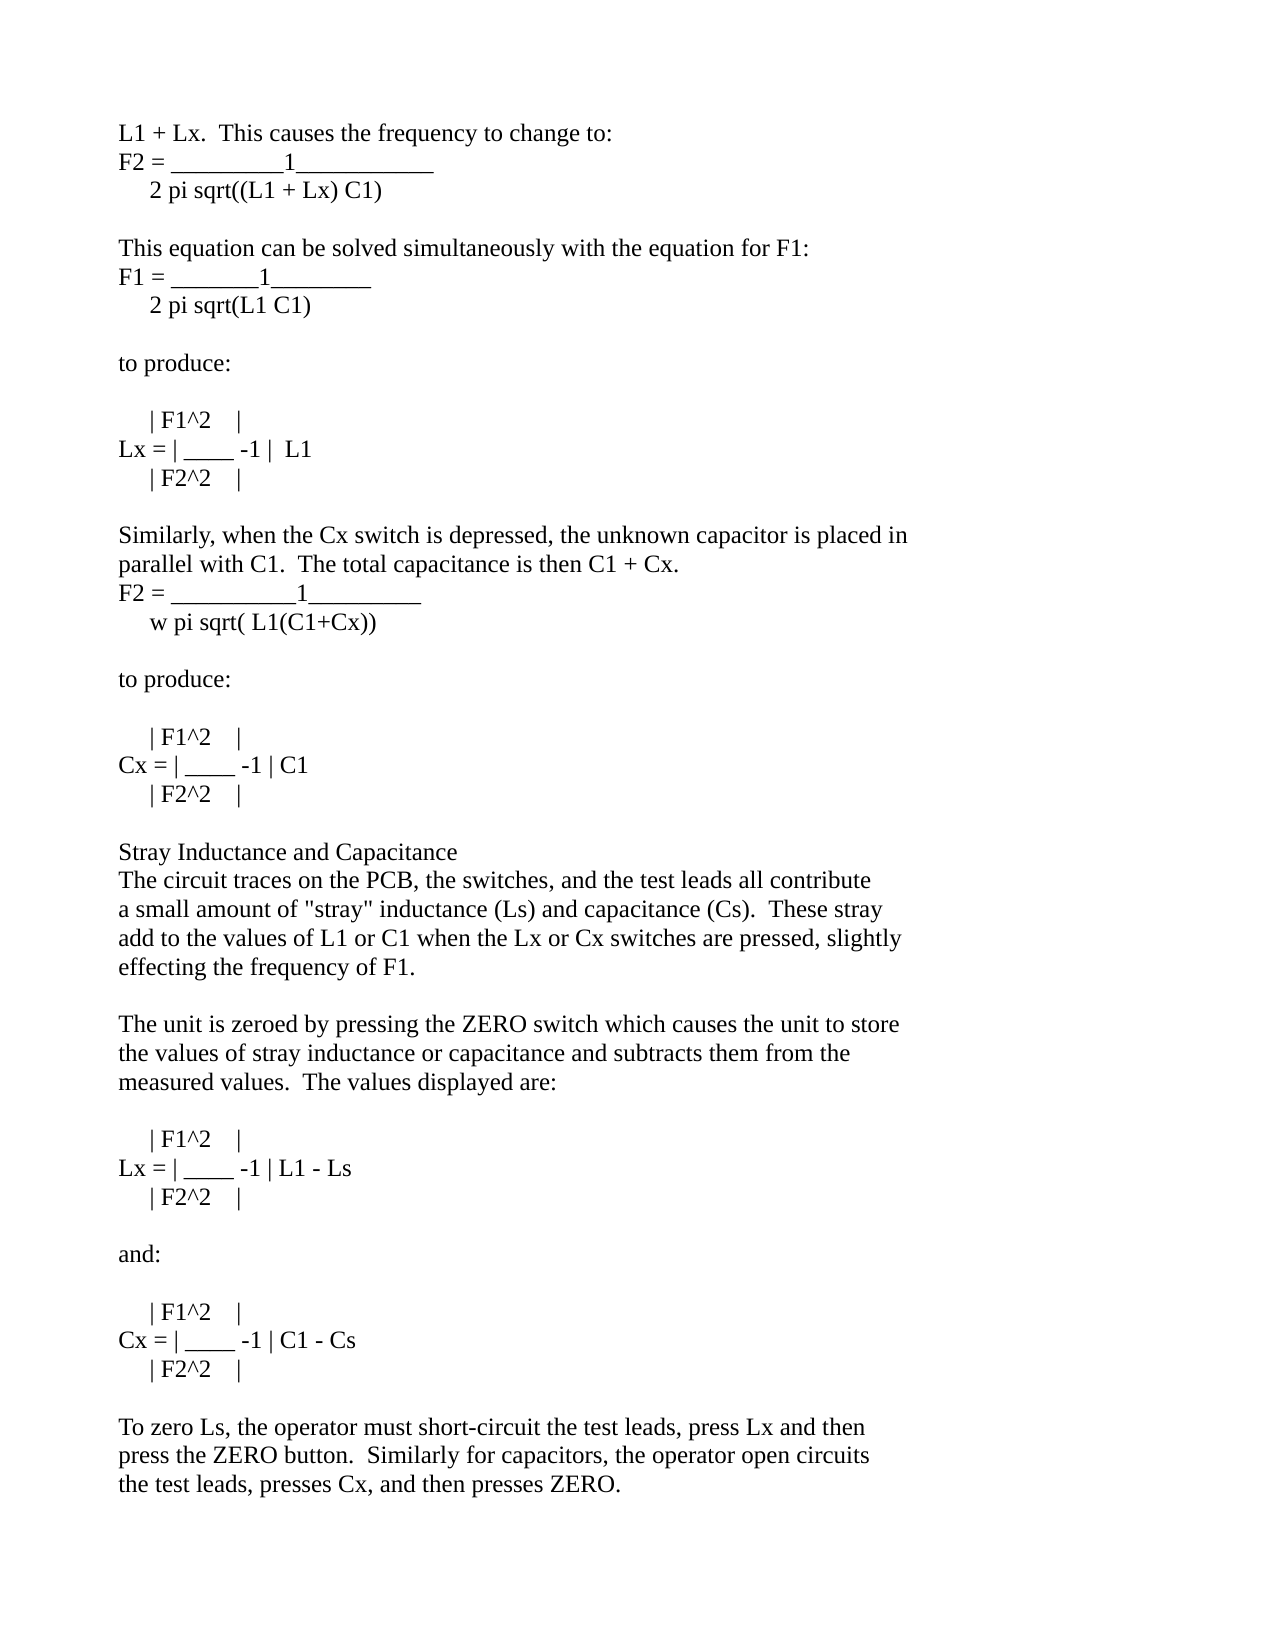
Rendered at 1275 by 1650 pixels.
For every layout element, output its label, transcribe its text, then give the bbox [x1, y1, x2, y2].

text | F1^2 | [118, 406, 1157, 434]
text 2 pi sqrt(L1 C1) [118, 291, 1157, 319]
text and: [118, 1239, 1157, 1268]
text Stray Inductance and Capacitance [118, 837, 1157, 866]
text the test leads, presses Cx, and then presses ZERO. [118, 1469, 1157, 1498]
text | F2^2 | [118, 1354, 1157, 1383]
text Lx = | ____ -1 | L1 - Ls [118, 1153, 1157, 1182]
text Similarly, when the Cx switch is depressed, the unknown capacitor is placed in [118, 521, 1157, 549]
text the values of stray inductance or capacitance and subtracts them from the [118, 1038, 1157, 1067]
text press the ZERO button. Similarly for capacitors, the operator open circuits [118, 1441, 1157, 1469]
text | F1^2 | [118, 1297, 1157, 1326]
text The circuit traces on the PCB, the switches, and the test leads all contribute [118, 866, 1157, 894]
text F1 = _______1________ [118, 262, 1157, 291]
text This equation can be solved simultaneously with the equation for F1: [118, 233, 1157, 262]
text Cx = | ____ -1 | C1 - Cs [118, 1326, 1157, 1354]
text w pi sqrt( L1(C1+Cx)) [118, 607, 1157, 636]
text | F2^2 | [118, 779, 1157, 808]
text L1 + Lx. This causes the frequency to change to: [118, 118, 1157, 147]
text Cx = | ____ -1 | C1 [118, 751, 1157, 779]
text | F1^2 | [118, 722, 1157, 751]
text to produce: [118, 348, 1157, 377]
text F2 = _________1___________ [118, 147, 1157, 176]
text Lx = | ____ -1 | L1 [118, 434, 1157, 463]
text add to the values of L1 or C1 when the Lx or Cx switches are pressed, slightly [118, 923, 1157, 952]
text parallel with C1. The total capacitance is then C1 + Cx. [118, 549, 1157, 578]
text | F1^2 | [118, 1124, 1157, 1153]
text | F2^2 | [118, 463, 1157, 492]
text 2 pi sqrt((L1 + Lx) C1) [118, 176, 1157, 204]
text effecting the frequency of F1. [118, 952, 1157, 981]
text to produce: [118, 664, 1157, 693]
text measured values. The values displayed are: [118, 1067, 1157, 1096]
text F2 = __________1_________ [118, 578, 1157, 607]
text The unit is zeroed by pressing the ZERO switch which causes the unit to store [118, 1009, 1157, 1038]
text To zero Ls, the operator must short-circuit the test leads, press Lx and then [118, 1412, 1157, 1441]
text | F2^2 | [118, 1182, 1157, 1211]
text a small amount of "stray" inductance (Ls) and capacitance (Cs). These stray [118, 894, 1157, 923]
